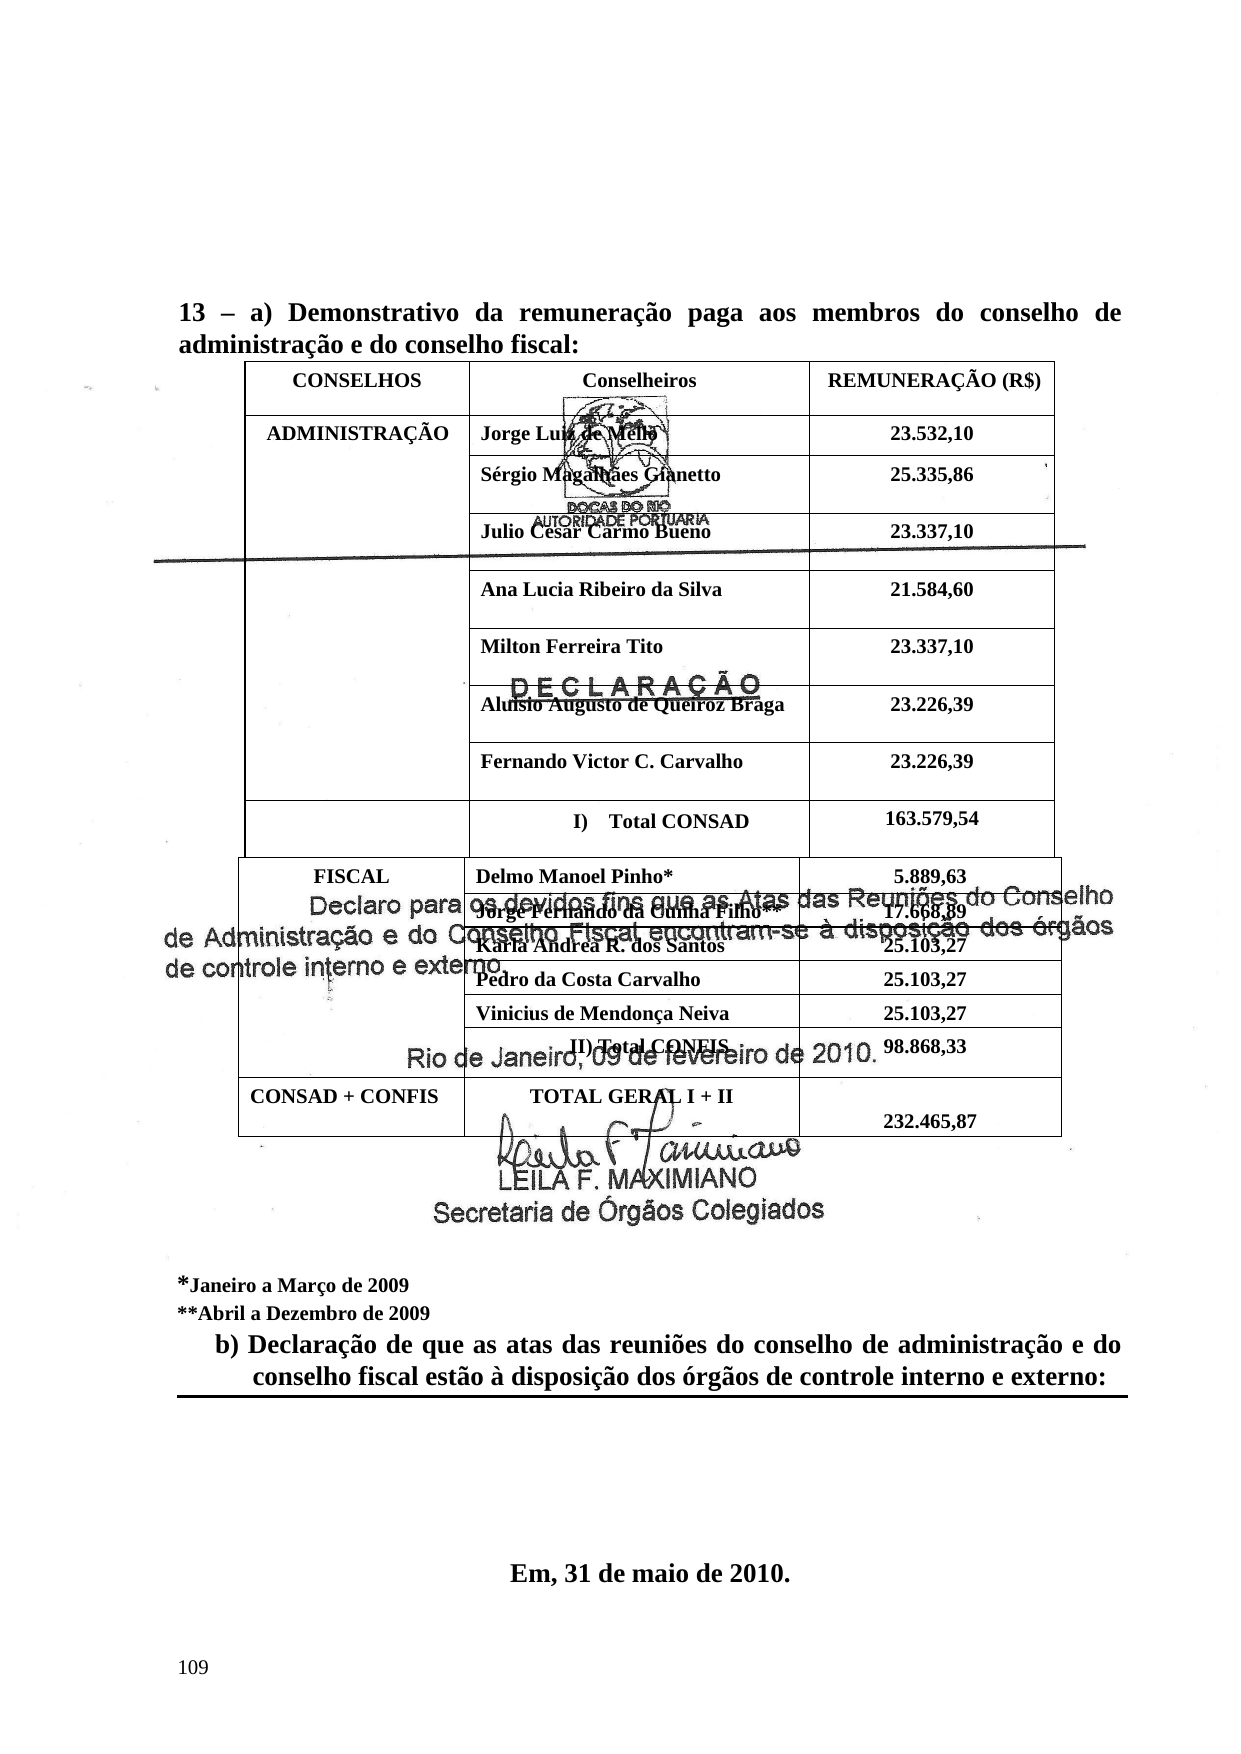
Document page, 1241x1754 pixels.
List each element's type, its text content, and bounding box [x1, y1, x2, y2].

text *Janeiro a Março de 2009 [177, 1267, 1123, 1298]
text b) Declaração de que as atas das reuniões do conselho de administração e do conselho fiscal estão à disposição dos órgãos de controle interno e externo: [215, 1328, 1123, 1391]
text Em, 31 de maio de 2010. [188, 1557, 1112, 1588]
text 13 – a) Demonstrativo da remuneração paga aos membros do conselho de administração e do conselho fiscal: [178, 296, 1123, 359]
text **Abril a Dezembro de 2009 [177, 1301, 1123, 1325]
